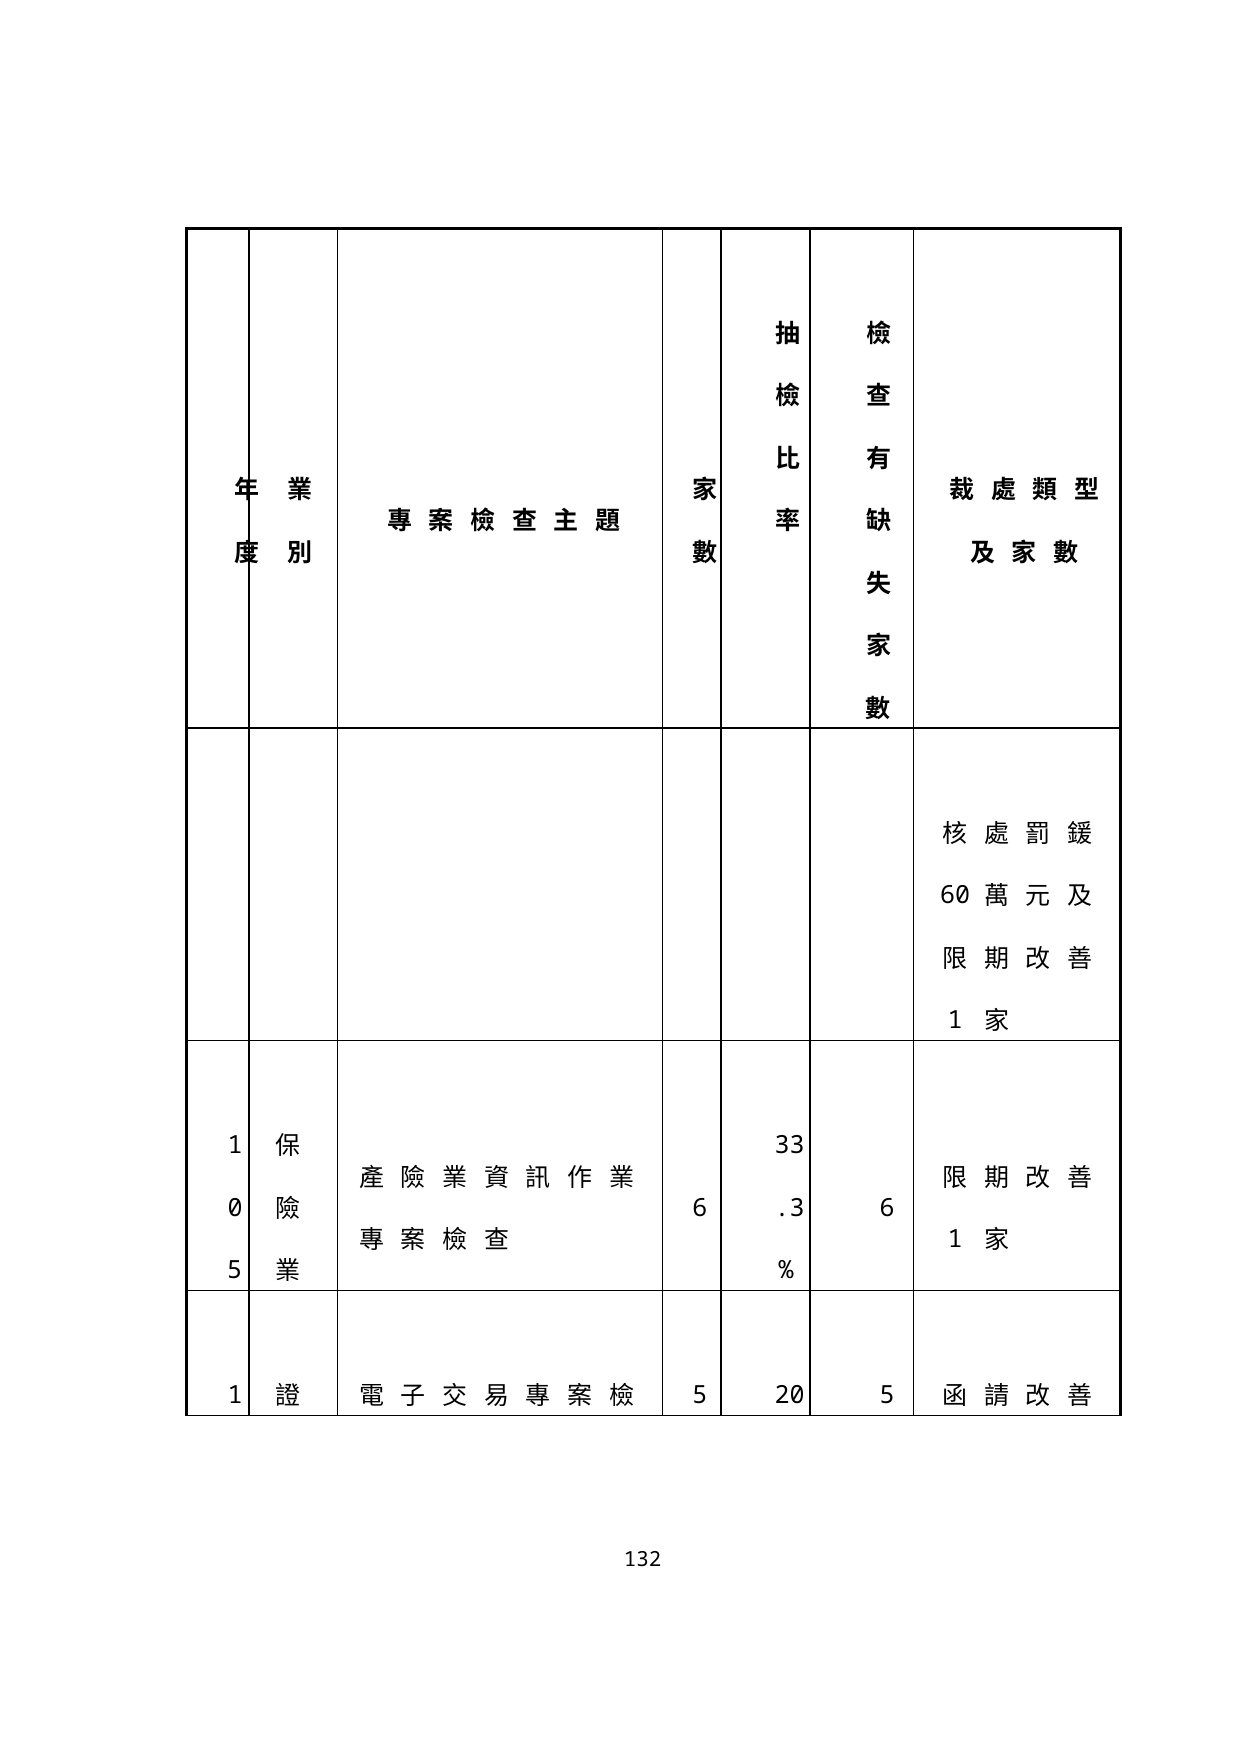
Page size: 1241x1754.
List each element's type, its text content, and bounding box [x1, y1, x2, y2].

table_cell [250, 729, 337, 1040]
table_cell [811, 729, 913, 1040]
table_cell 5 [811, 1291, 913, 1415]
table_header 裁處類型及家數 [914, 230, 1119, 727]
table_cell [722, 729, 809, 1040]
table_cell 6 [811, 1041, 913, 1290]
table_header 家數 [663, 230, 720, 727]
table_cell 5 [663, 1291, 720, 1415]
table_cell 電子交易專案檢 [338, 1291, 662, 1415]
table_cell 產險業資訊作業專案檢查 [338, 1041, 662, 1290]
table_header 檢查有缺失家數 [811, 230, 913, 727]
table_header 專案檢查主題 [338, 230, 662, 727]
table_header 年度 [188, 230, 248, 727]
table_cell 證 [250, 1291, 337, 1415]
table_header 業別 [250, 230, 337, 727]
table_cell 105 [188, 1041, 248, 1290]
table_cell 限期改善1家 [914, 1041, 1119, 1290]
table_cell [663, 729, 720, 1040]
table_cell 6 [663, 1041, 720, 1290]
table_cell 函請改善 [914, 1291, 1119, 1415]
table_header 抽檢 比率 [722, 230, 809, 727]
table_cell 保險業 [250, 1041, 337, 1290]
table_cell [338, 729, 662, 1040]
table_cell [188, 729, 248, 1040]
table_cell 20 [722, 1291, 809, 1415]
table_cell 1 [188, 1291, 248, 1415]
table_cell 33.3% [722, 1041, 809, 1290]
table_cell 核處罰鍰60萬元及限期改善1家 [914, 729, 1119, 1040]
